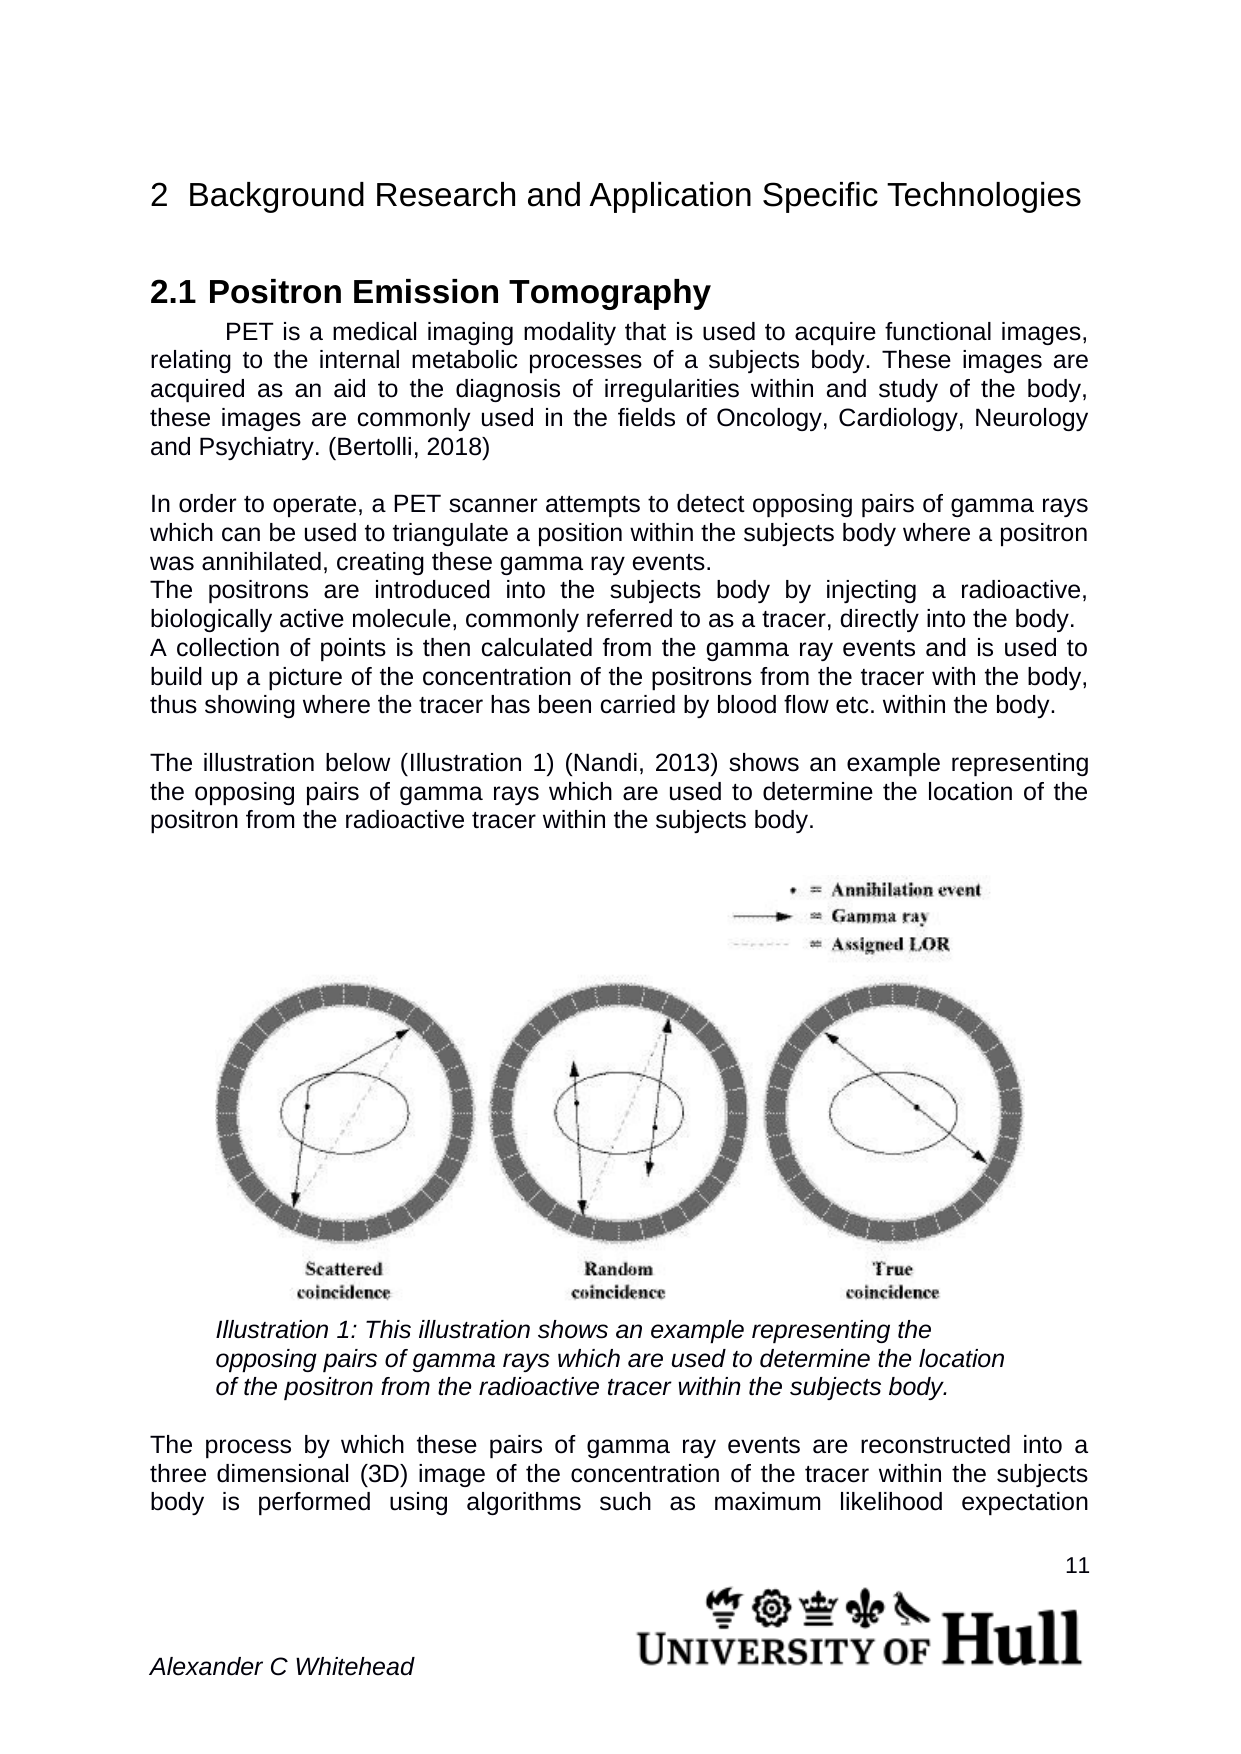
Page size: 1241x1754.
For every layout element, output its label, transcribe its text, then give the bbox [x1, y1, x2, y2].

subtitle Positron Emission Tomography [150, 272, 1090, 310]
text The positrons are introduced into the subjects body by injecting a radioactive, biologically active molecule, commonly referred to as a tracer, directly into the body. [150, 575, 1090, 633]
picture [630, 1578, 1091, 1675]
text Illustration 1: This illustration shows an example representing the opposing pairs of gamma rays which are used to determine the location of the positron from the radioactive tracer within the subjects body. [215, 1310, 1025, 1401]
picture [215, 875, 1025, 1310]
subtitle Background Research and Application Specific Technologies [150, 175, 1090, 213]
text PET is a medical imaging modality that is used to acquire functional images, relating to the internal metabolic processes of a subjects body. These images are acquired as an aid to the diagnosis of irregularities within and study of the body, these images are commonly used in the fields of Oncology, Cardiology, Neurology and Psychiatry. (Bertolli, 2018)⁠ [150, 316, 1090, 460]
text A collection of points is then calculated from the gamma ray events and is used to build up a picture of the concentration of the positrons from the tracer with the body, thus showing where the tracer has been carried by blood flow etc. within the body. [150, 633, 1090, 719]
text The illustration below (Illustration 1) (Nandi, 2013) shows an example representing the opposing pairs of gamma rays which are used to determine the location of the positron from the radioactive tracer within the subjects body. [150, 748, 1090, 834]
text In order to operate, a PET scanner attempts to detect opposing pairs of gamma rays which can be used to triangulate a position within the subjects body where a positron was annihilated, creating these gamma ray events. [150, 489, 1090, 575]
text The process by which these pairs of gamma ray events are reconstructed into a three dimensional (3D) image of the concentration of the tracer within the subjects body is performed using algorithms such as maximum likelihood expectation [150, 1430, 1090, 1516]
